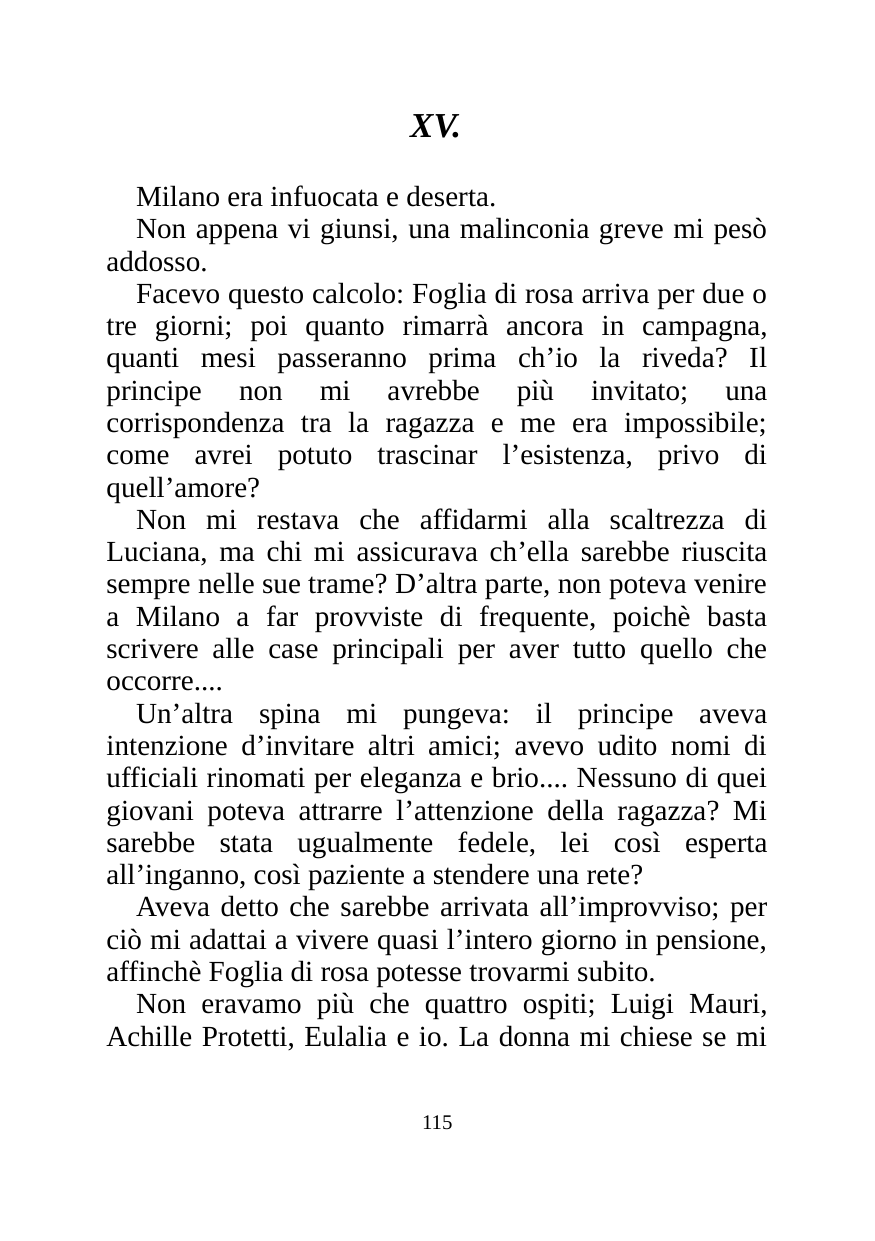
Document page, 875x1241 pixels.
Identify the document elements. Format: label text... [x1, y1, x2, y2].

text Non eravamo più che quattro ospiti; Luigi Mauri, Achille Protetti, Eulalia e io. La donna mi chiese se mi [106, 988, 768, 1052]
text Non appena vi giunsi, una malinconia greve mi pesò addosso. [106, 213, 768, 277]
text Aveva detto che sarebbe arrivata all’improvviso; per ciò mi adattai a vivere quasi l’intero giorno in pensione, affinchè Foglia di rosa potesse trovarmi subito. [106, 891, 768, 988]
text Milano era infuocata e deserta. [106, 180, 768, 213]
text Un’altra spina mi pungeva: il principe aveva intenzione d’invitare altri amici; avevo udito nomi di ufficiali rinomati per eleganza e brio.... Nessuno di quei giovani poteva attrarre l’attenzione della ragazza? Mi sarebbe stata ugualmente fedele, lei così esperta all’inganno, così paziente a stendere una rete? [106, 697, 768, 891]
subtitle XV. [106, 106, 768, 145]
text Non mi restava che affidarmi alla scaltrezza di Luciana, ma chi mi assicurava ch’ella sarebbe riuscita sempre nelle sue trame? D’altra parte, non poteva venire a Milano a far provviste di frequente, poichè basta scrivere alle case principali per aver tutto quello che occorre.... [106, 503, 768, 697]
text Facevo questo calcolo: Foglia di rosa arriva per due o tre giorni; poi quanto rimarrà ancora in campagna, quanti mesi passeranno prima ch’io la riveda? Il principe non mi avrebbe più invitato; una corrispondenza tra la ragazza e me era impossibile; come avrei potuto trascinar l’esistenza, privo di quell’amore? [106, 277, 768, 503]
